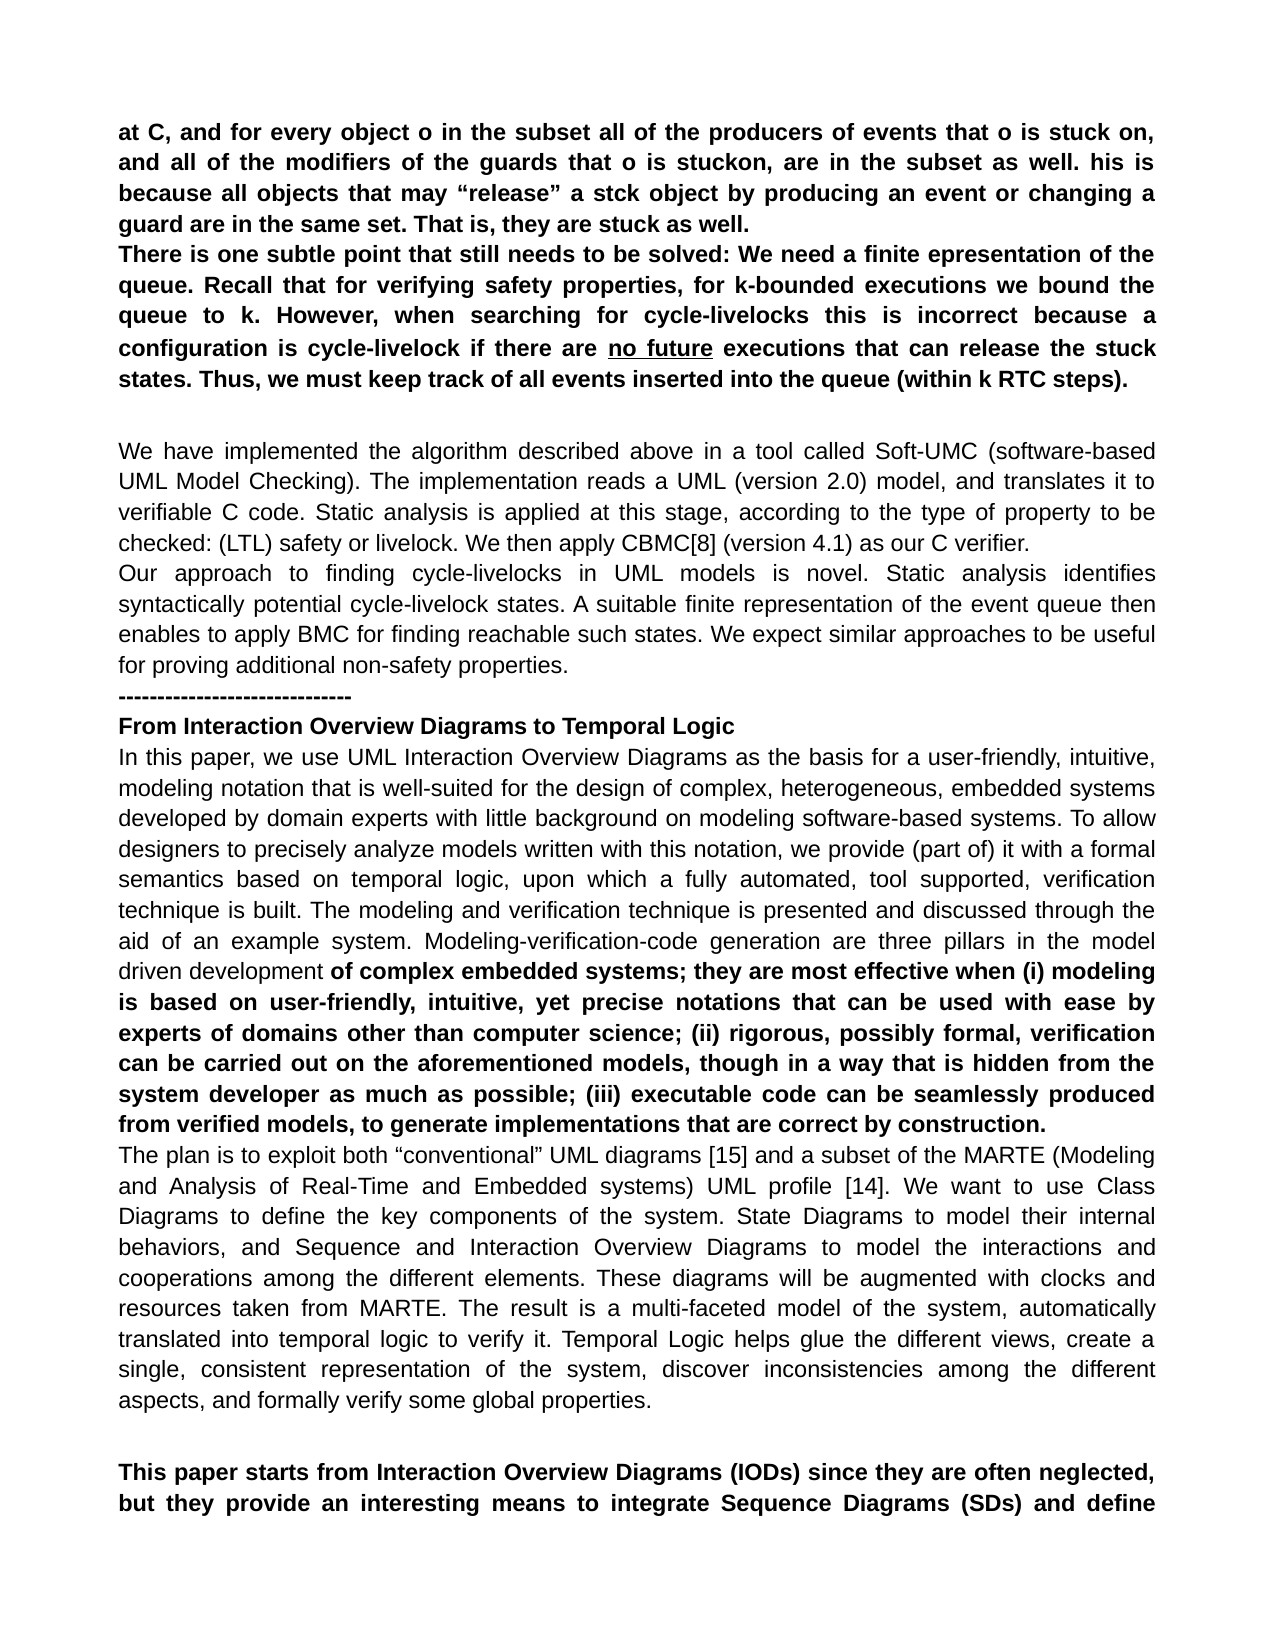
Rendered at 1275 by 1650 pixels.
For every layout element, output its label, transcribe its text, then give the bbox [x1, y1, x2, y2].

text This paper starts from Interaction Overview Diagrams (IODs) since they are often neglected, but they provide an interesting means to integrate Sequence Diagrams (SDs) and define [118, 1458, 1157, 1516]
text ------------------------------ [118, 682, 1157, 709]
text In this paper, we use UML Interaction Overview Diagrams as the basis for a user-friendly, intuitive, modeling notation that is well-suited for the design of complex, heterogeneous, embedded systems developed by domain experts with little background on modeling software-based systems. To allow designers to precisely analyze models written with this notation, we provide (part of) it with a formal semantics based on temporal logic, upon which a fully automated, tool supported, verification technique is built. The modeling and verification technique is presented and discussed through the aid of an example system. Modeling-verification-code generation are three pillars in the model driven development of complex embedded systems; they are most effective when (i) modeling is based on user-friendly, intuitive, yet precise notations that can be used with ease by experts of domains other than computer science; (ii) rigorous, possibly formal, verification can be carried out on the aforementioned models, though in a way that is hidden from the system developer as much as possible; (iii) executable code can be seamlessly produced from verified models, to generate implementations that are correct by construction. [118, 743, 1157, 1138]
text at C, and for every object o in the subset all of the producers of events that o is stuck on, and all of the modifiers of the guards that o is stuckon, are in the subset as well. his is because all objects that may “release” a stck object by producing an event or changing a guard are in the same set. That is, they are stuck as well. [118, 118, 1157, 237]
text There is one subtle point that still needs to be solved: We need a finite epresentation of the queue. Recall that for verifying safety properties, for k-bounded executions we bound the queue to k. However, when searching for cycle-livelocks this is incorrect because a configuration is cycle-livelock if there are no future executions that can release the stuck states. Thus, we must keep track of all events inserted into the queue (within k RTC steps). [118, 241, 1157, 392]
text We have implemented the algorithm described above in a tool called Soft-UMC (software-based UML Model Checking). The implementation reads a UML (version 2.0) model, and translates it to verifiable C code. Static analysis is applied at this stage, according to the type of property to be checked: (LTL) safety or livelock. We then apply CBMC[8] (version 4.1) as our C verifier. [118, 437, 1157, 556]
text The plan is to exploit both “conventional” UML diagrams [15] and a subset of the MARTE (Modeling and Analysis of Real-Time and Embedded systems) UML profile [14]. We want to use Class Diagrams to define the key components of the system. State Diagrams to model their internal behaviors, and Sequence and Interaction Overview Diagrams to model the interactions and cooperations among the different elements. These diagrams will be augmented with clocks and resources taken from MARTE. The result is a multi-faceted model of the system, automatically translated into temporal logic to verify it. Temporal Logic helps glue the different views, create a single, consistent representation of the system, discover inconsistencies among the different aspects, and formally verify some global properties. [118, 1141, 1157, 1413]
text From Interaction Overview Diagrams to Temporal Logic [118, 713, 1157, 739]
text Our approach to finding cycle-livelocks in UML models is novel. Static analysis identifies syntactically potential cycle-livelock states. A suitable finite representation of the event queue then enables to apply BMC for finding reachable such states. We expect similar approaches to be useful for proving additional non-safety properties. [118, 559, 1157, 678]
